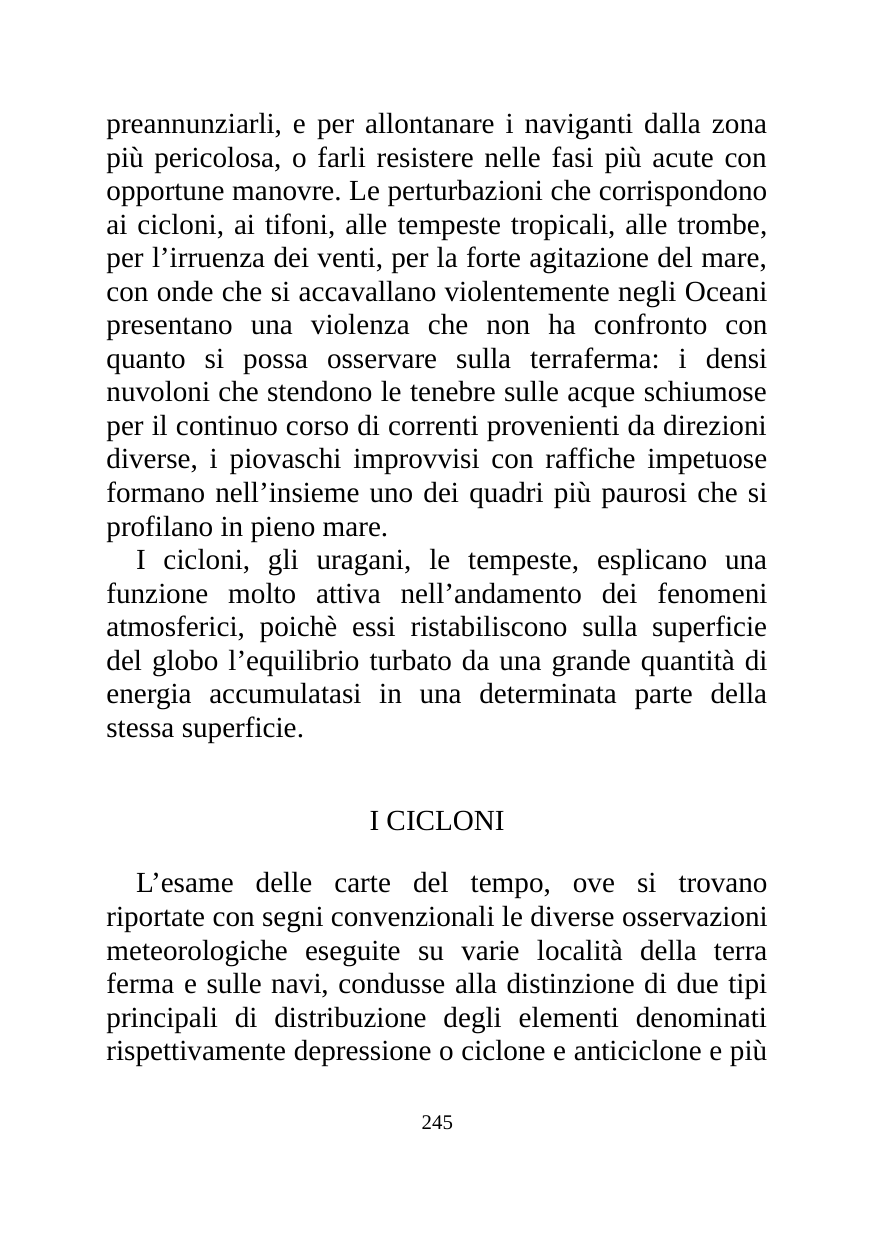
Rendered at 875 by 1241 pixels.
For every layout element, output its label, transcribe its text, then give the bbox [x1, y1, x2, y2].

subtitle I CICLONI [106, 803, 768, 836]
text I cicloni, gli uragani, le tempeste, esplicano una funzione molto attiva nell’andamento dei fenomeni atmosferici, poichè essi ristabiliscono sulla superficie del globo l’equilibrio turbato da una grande quantità di energia accumulatasi in una determinata parte della stessa superficie. [106, 542, 768, 743]
text L’esame delle carte del tempo, ove si trovano riportate con segni convenzionali le diverse osservazioni meteorologiche eseguite su varie località della terra ferma e sulle navi, condusse alla distinzione di due tipi principali di distribuzione degli elementi denominati rispettivamente depressione o ciclone e anticiclone e più [106, 866, 768, 1067]
text preannunziarli, e per allontanare i naviganti dalla zona più pericolosa, o farli resistere nelle fasi più acute con opportune manovre. Le perturbazioni che corrispondono ai cicloni, ai tifoni, alle tempeste tropicali, alle trombe, per l’irruenza dei venti, per la forte agitazione del mare, con onde che si accavallano violentemente negli Oceani presentano una violenza che non ha confronto con quanto si possa osservare sulla terraferma: i densi nuvoloni che stendono le tenebre sulle acque schiumose per il continuo corso di correnti provenienti da direzioni diverse, i piovaschi improvvisi con raffiche impetuose formano nell’insieme uno dei quadri più paurosi che si profilano in pieno mare. [106, 106, 768, 542]
